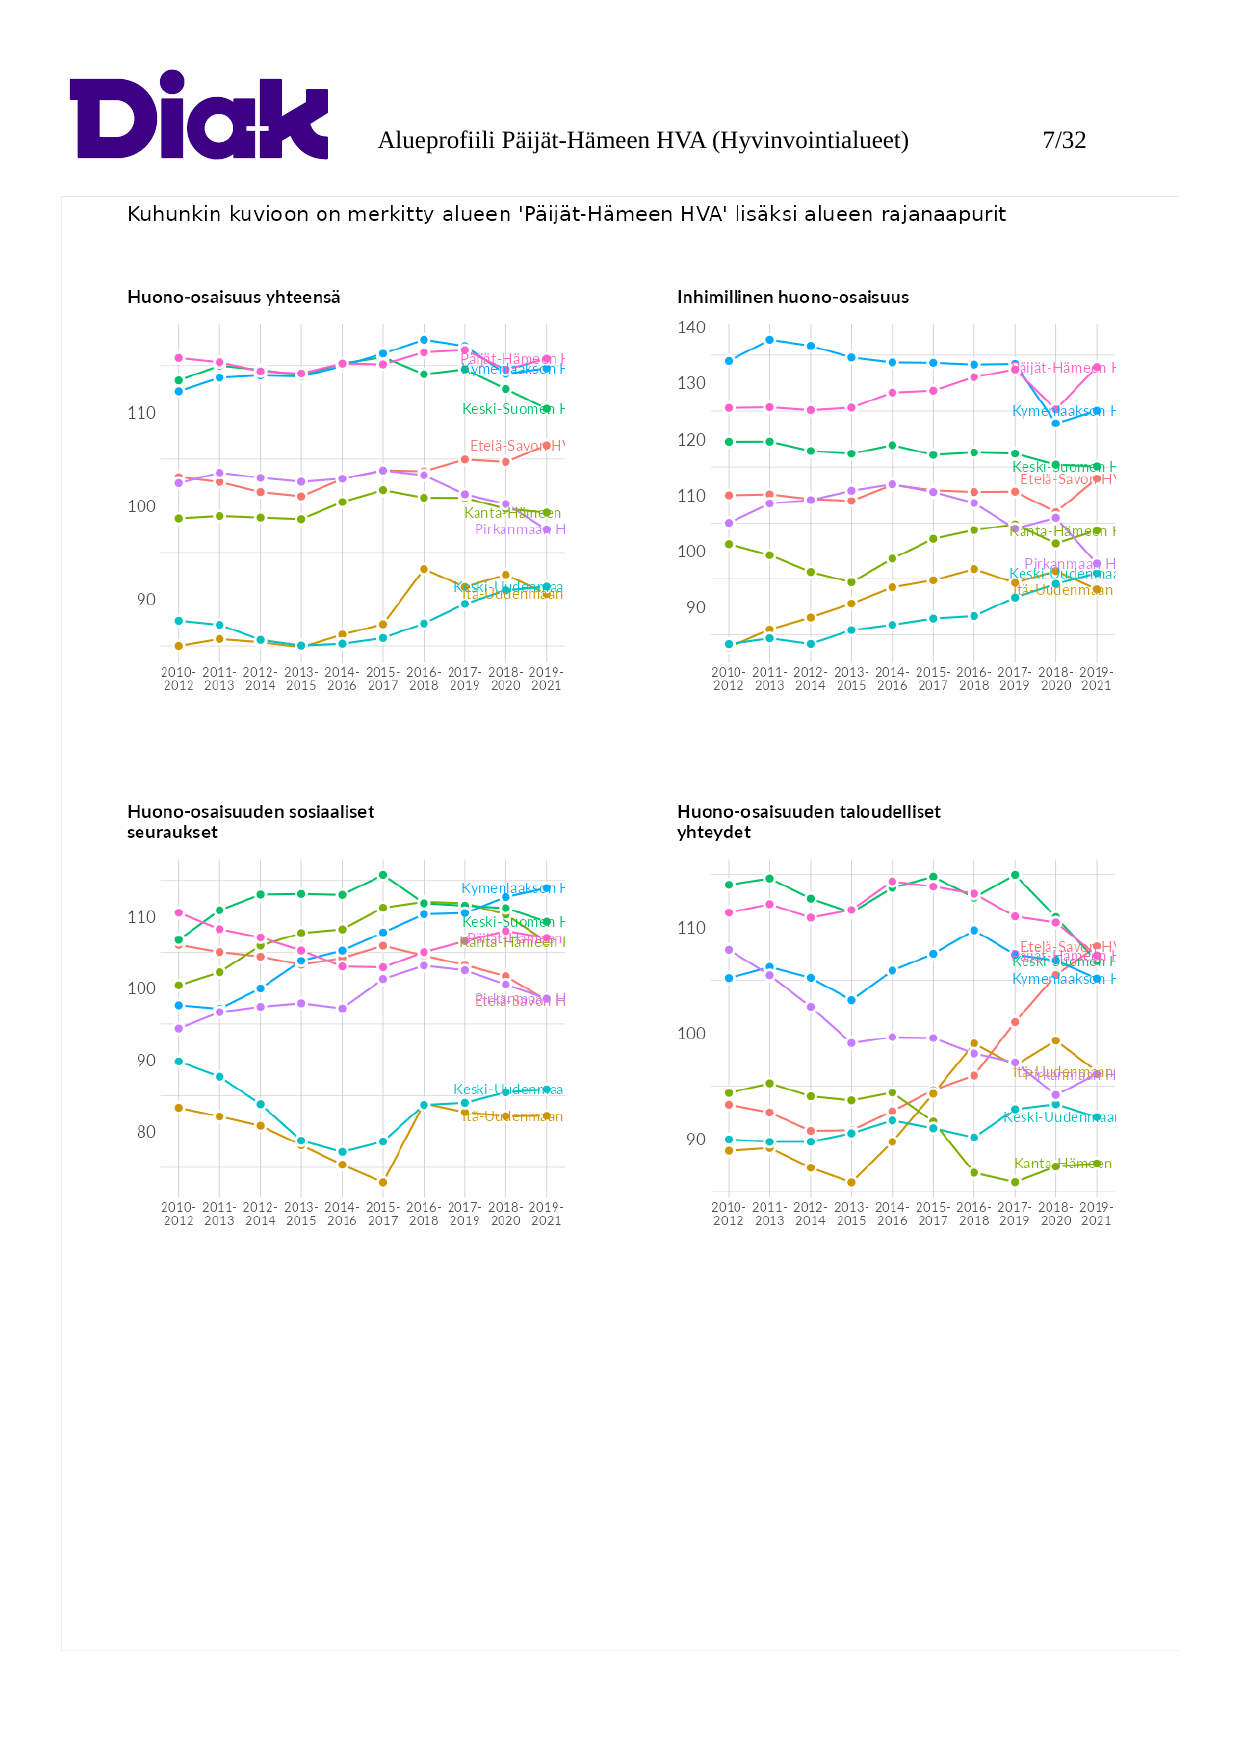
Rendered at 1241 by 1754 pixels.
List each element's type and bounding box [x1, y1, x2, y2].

picture [61, 196, 1179, 1651]
